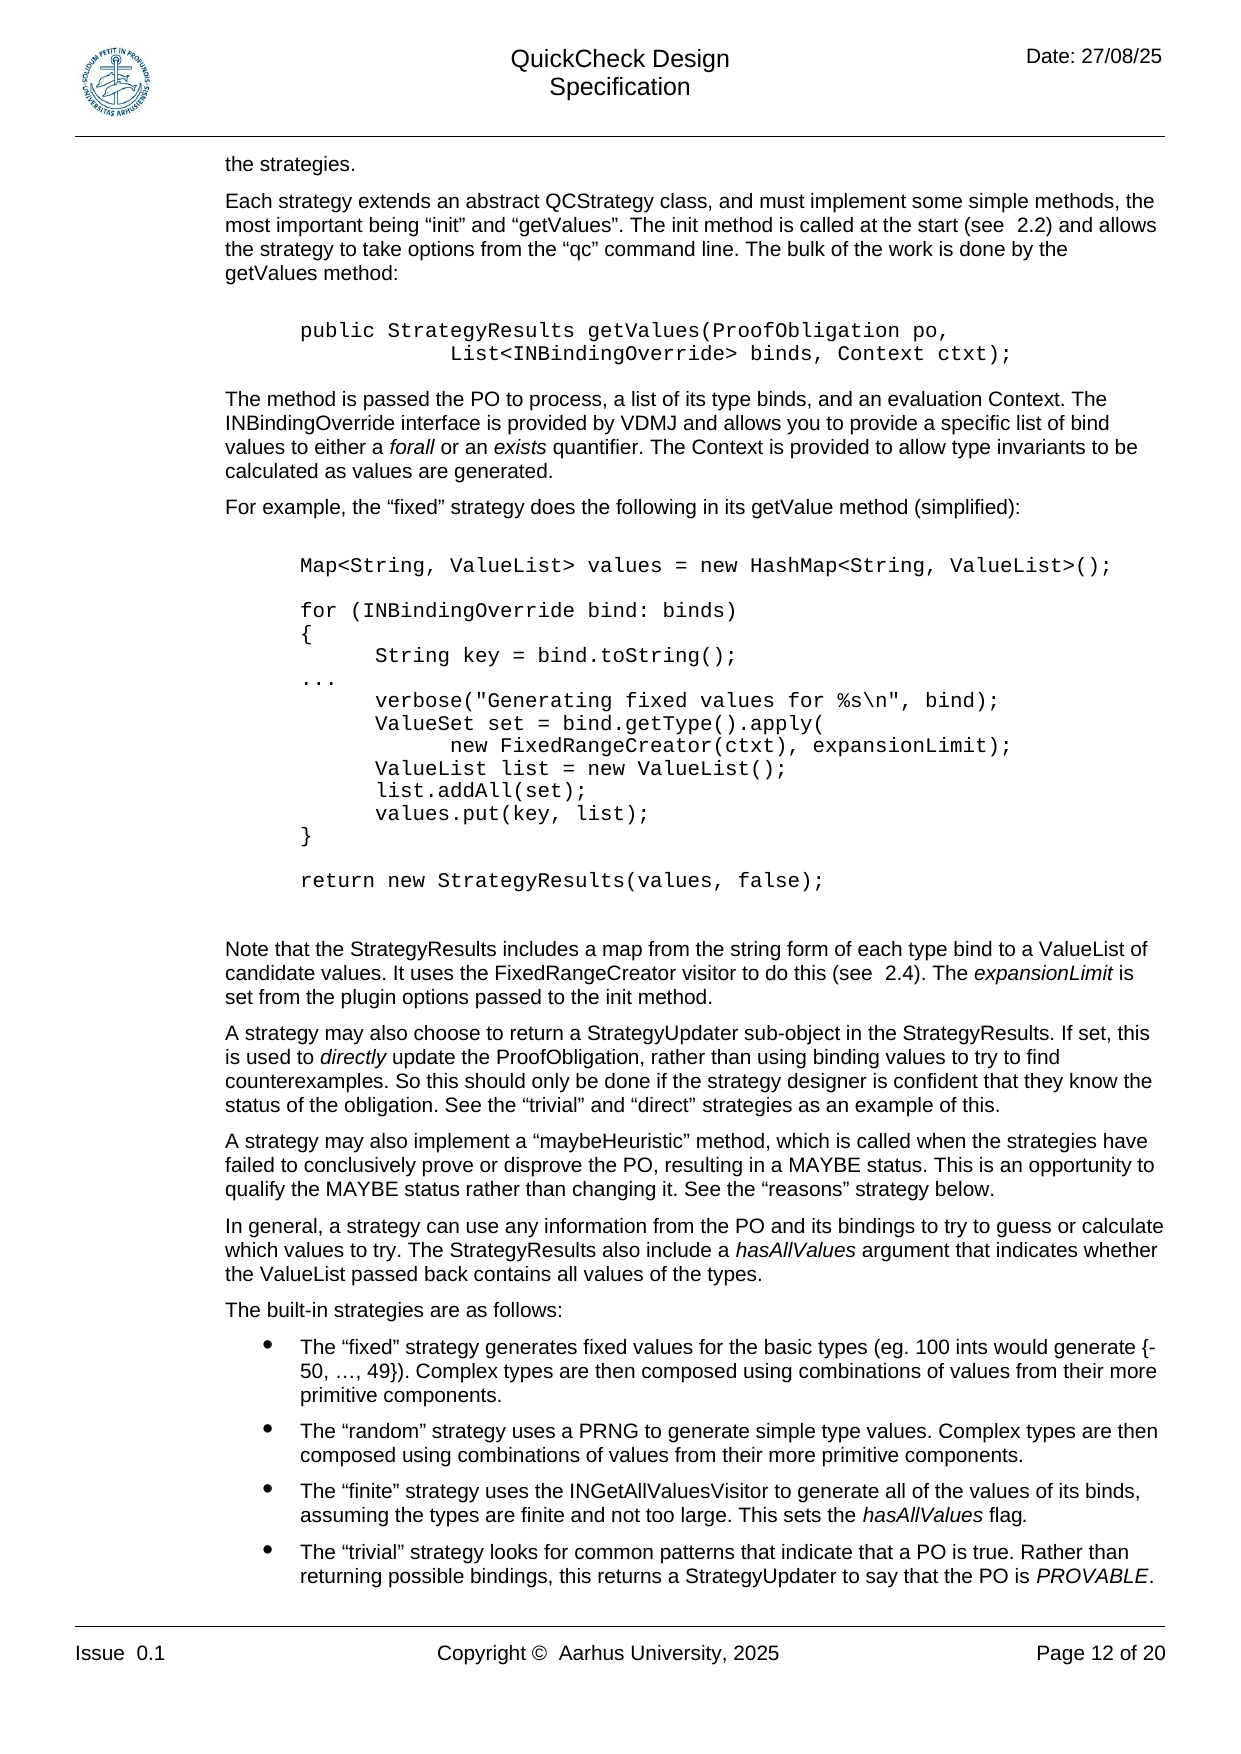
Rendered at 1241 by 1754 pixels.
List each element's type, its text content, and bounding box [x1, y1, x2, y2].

text { [300, 622, 1165, 644]
text values.put(key, list); [300, 802, 1165, 824]
text new FixedRangeCreator(ctxt), expansionLimit); [300, 734, 1165, 757]
text public StrategyResults getValues(ProofObligation po, [300, 320, 1165, 342]
text ... [300, 667, 1165, 689]
text } [300, 824, 1165, 847]
text the strategies. [225, 152, 1165, 176]
text String key = bind.toString(); [300, 644, 1165, 667]
list The “random” strategy uses a PRNG to generate simple type values. Complex types are then composed using combinations of values from their more primitive components. [262, 1419, 1165, 1467]
text List<INBindingOverride> binds, Context ctxt); [225, 342, 1165, 365]
text A strategy may also implement a “maybeHeuristic” method, which is called when the strategies have failed to conclusively prove or disprove the PO, resulting in a MAYBE status. This is an opportunity to qualify the MAYBE status rather than changing it. See the “reasons” strategy below. [225, 1130, 1165, 1202]
text ValueList list = new ValueList(); [300, 757, 1165, 779]
text In general, a strategy can use any information from the PO and its bindings to try to guess or calculate which values to try. The StrategyResults also include a hasAllValues argument that indicates whether the ValueList passed back contains all values of the types. [225, 1214, 1165, 1286]
picture [78, 44, 153, 120]
list The “trivial” strategy looks for common patterns that indicate that a PO is true. Rather than returning possible bindings, this returns a StrategyUpdater to say that the PO is PROVABLE. [262, 1540, 1165, 1588]
text Note that the StrategyResults includes a map from the string form of each type bind to a ValueList of candidate values. It uses the FixedRangeCreator visitor to do this (see 2.4). The expansionLimit is set from the plugin options passed to the init method. [225, 937, 1165, 1009]
text ValueSet set = bind.getType().apply( [300, 712, 1165, 734]
text return new StrategyResults(values, false); [300, 869, 1165, 892]
text A strategy may also choose to return a StrategyUpdater sub-object in the StrategyResults. If set, this is used to directly update the ProofObligation, rather than using binding values to try to find counterexamples. So this should only be done if the strategy designer is confident that they know the status of the obligation. See the “trivial” and “direct” strategies as an example of this. [225, 1021, 1165, 1117]
text verbose("Generating fixed values for %s\n", bind); [300, 689, 1165, 712]
text For example, the “fixed” strategy does the following in its getValue method (simplified): [225, 496, 1165, 519]
text The built-in strategies are as follows: [225, 1298, 1165, 1322]
text for (INBindingOverride bind: binds) [300, 599, 1165, 622]
text Map<String, ValueList> values = new HashMap<String, ValueList>(); [300, 554, 1165, 577]
list The “fixed” strategy generates fixed values for the basic types (eg. 100 ints would generate {-50, …, 49}). Complex types are then composed using combinations of values from their more primitive components. [262, 1335, 1165, 1407]
text Each strategy extends an abstract QCStrategy class, and must implement some simple methods, the most important being “init” and “getValues”. The init method is called at the start (see 2.2) and allows the strategy to take options from the “qc” command line. The bulk of the work is done by the getValues method: [225, 189, 1165, 285]
text The method is passed the PO to process, a list of its type binds, and an evaluation Context. The INBindingOverride interface is provided by VDMJ and allows you to provide a specific list of bind values to either a forall or an exists quantifier. The Context is provided to allow type invariants to be calculated as values are generated. [225, 387, 1165, 483]
list The “finite” strategy uses the INGetAllValuesVisitor to generate all of the values of its binds, assuming the types are finite and not too large. This sets the hasAllValues flag. [262, 1480, 1165, 1528]
text list.addAll(set); [300, 779, 1165, 802]
